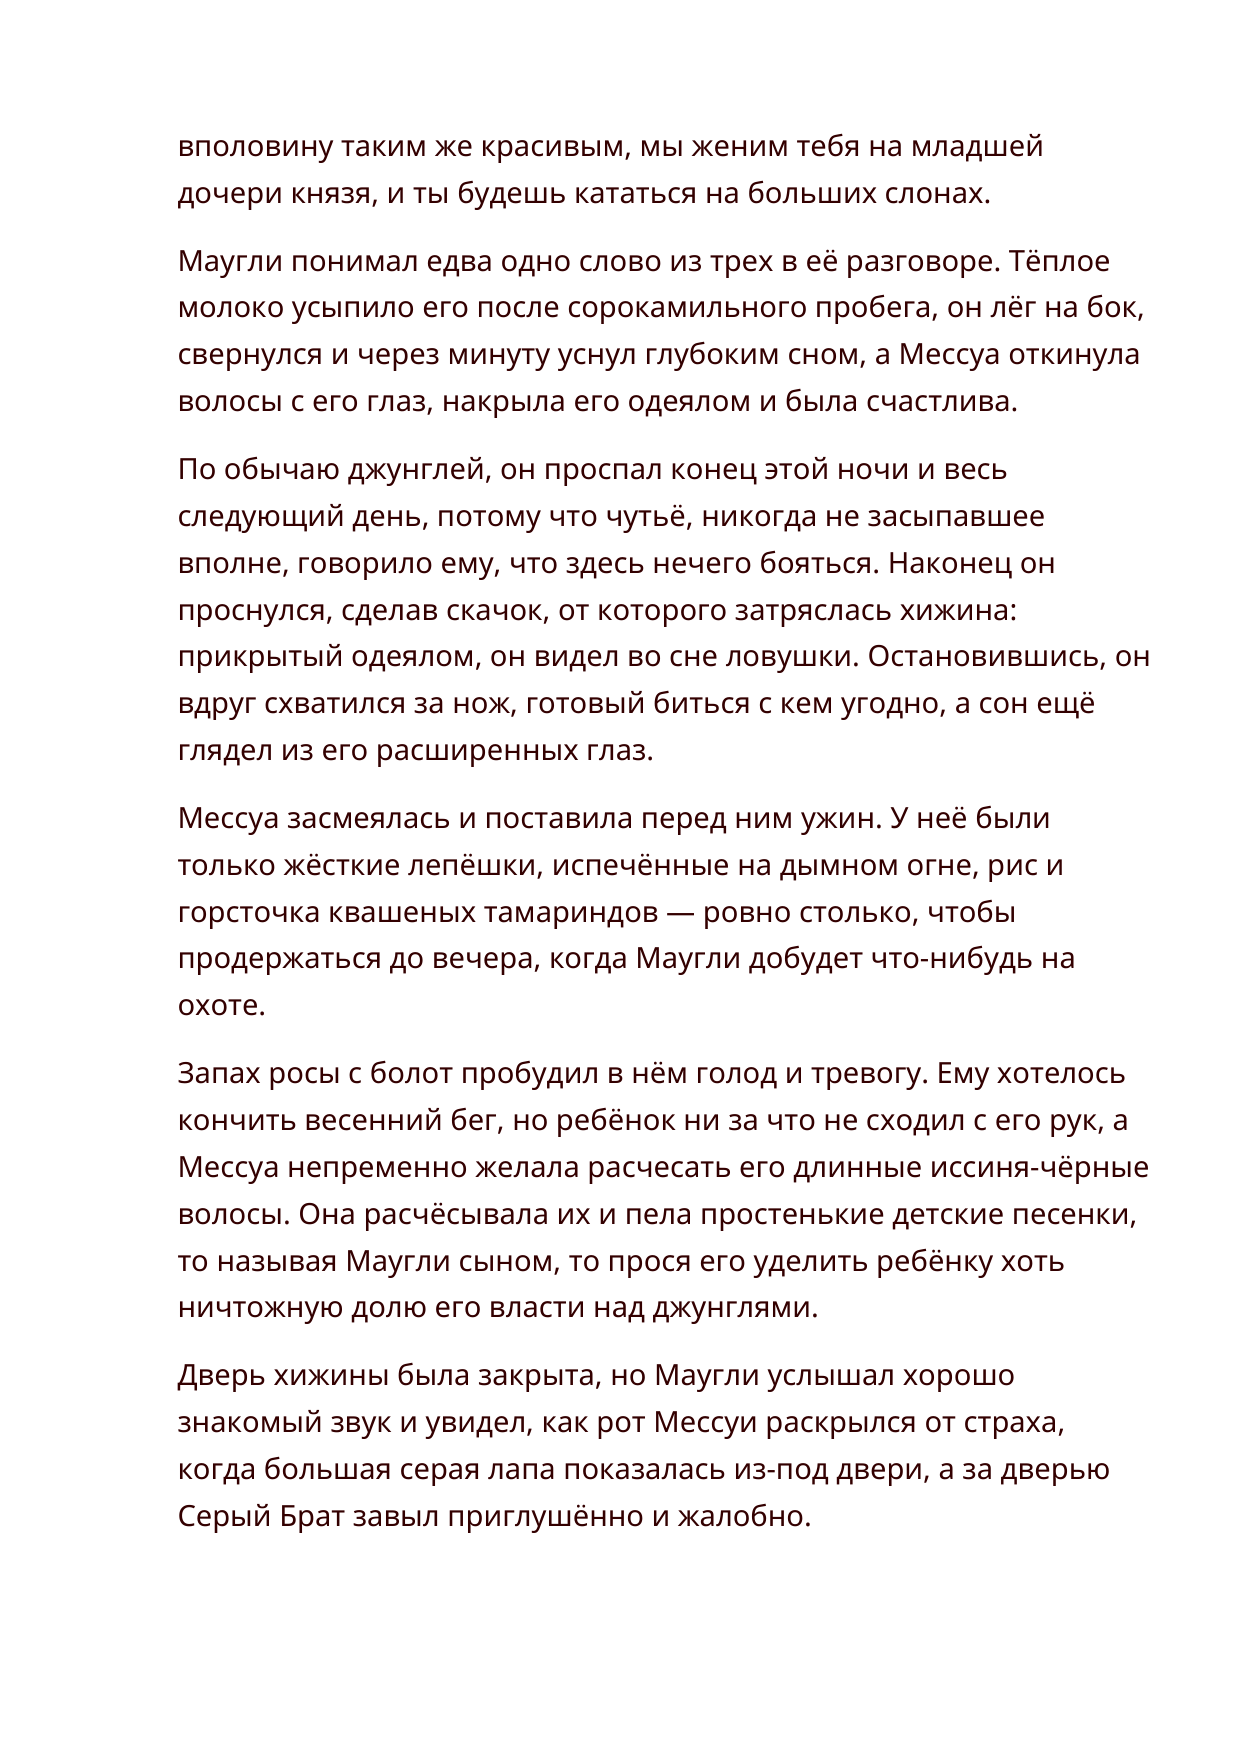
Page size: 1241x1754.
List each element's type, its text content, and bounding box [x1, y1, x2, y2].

text По обычаю джунглей, он проспал конец этой ночи и весь следующий день, потому что чутьё, никогда не засыпавшее вполне, говорило ему, что здесь нечего бояться. Наконец он проснулся, сделав скачок, от которого затряслась хижина: прикрытый одеялом, он видел во сне ловушки. Остановившись, он вдруг схватился за нож, готовый биться с кем угодно, а сон ещё глядел из его расширенных глаз. [177, 441, 1152, 769]
text Мессуа засмеялась и поставила перед ним ужин. У неё были только жёсткие лепёшки, испечённые на дымном огне, рис и горсточка квашеных тамариндов — ровно столько, чтобы продержаться до вечера, когда Маугли добудет что-нибудь на охоте. [177, 790, 1152, 1024]
text Маугли понимал едва одно слово из трех в её разговоре. Тёплое молоко усыпило его после сорокамильного пробега, он лёг на бок, свернулся и через минуту уснул глубоким сном, а Мессуа откинула волосы с его глаз, накрыла его одеялом и была счастлива. [177, 233, 1152, 420]
text Дверь хижины была закрыта, но Маугли услышал хорошо знакомый звук и увидел, как рот Мессуи раскрылся от страха, когда большая серая лапа показалась из-под двери, а за дверью Серый Брат завыл приглушённо и жалобно. [177, 1347, 1152, 1535]
text вполовину таким же красивым, мы женим тебя на младшей дочери князя, и ты будешь кататься на больших слонах. [177, 118, 1152, 212]
text Запах росы с болот пробудил в нём голод и тревогу. Ему хотелось кончить весенний бег, но ребёнок ни за что не сходил с его рук, а Мессуа непременно желала расчесать его длинные иссиня-чёрные волосы. Она расчёсывала их и пела простенькие детские песенки, то называя Маугли сыном, то прося его уделить ребёнку хоть ничтожную долю его власти над джунглями. [177, 1045, 1152, 1326]
